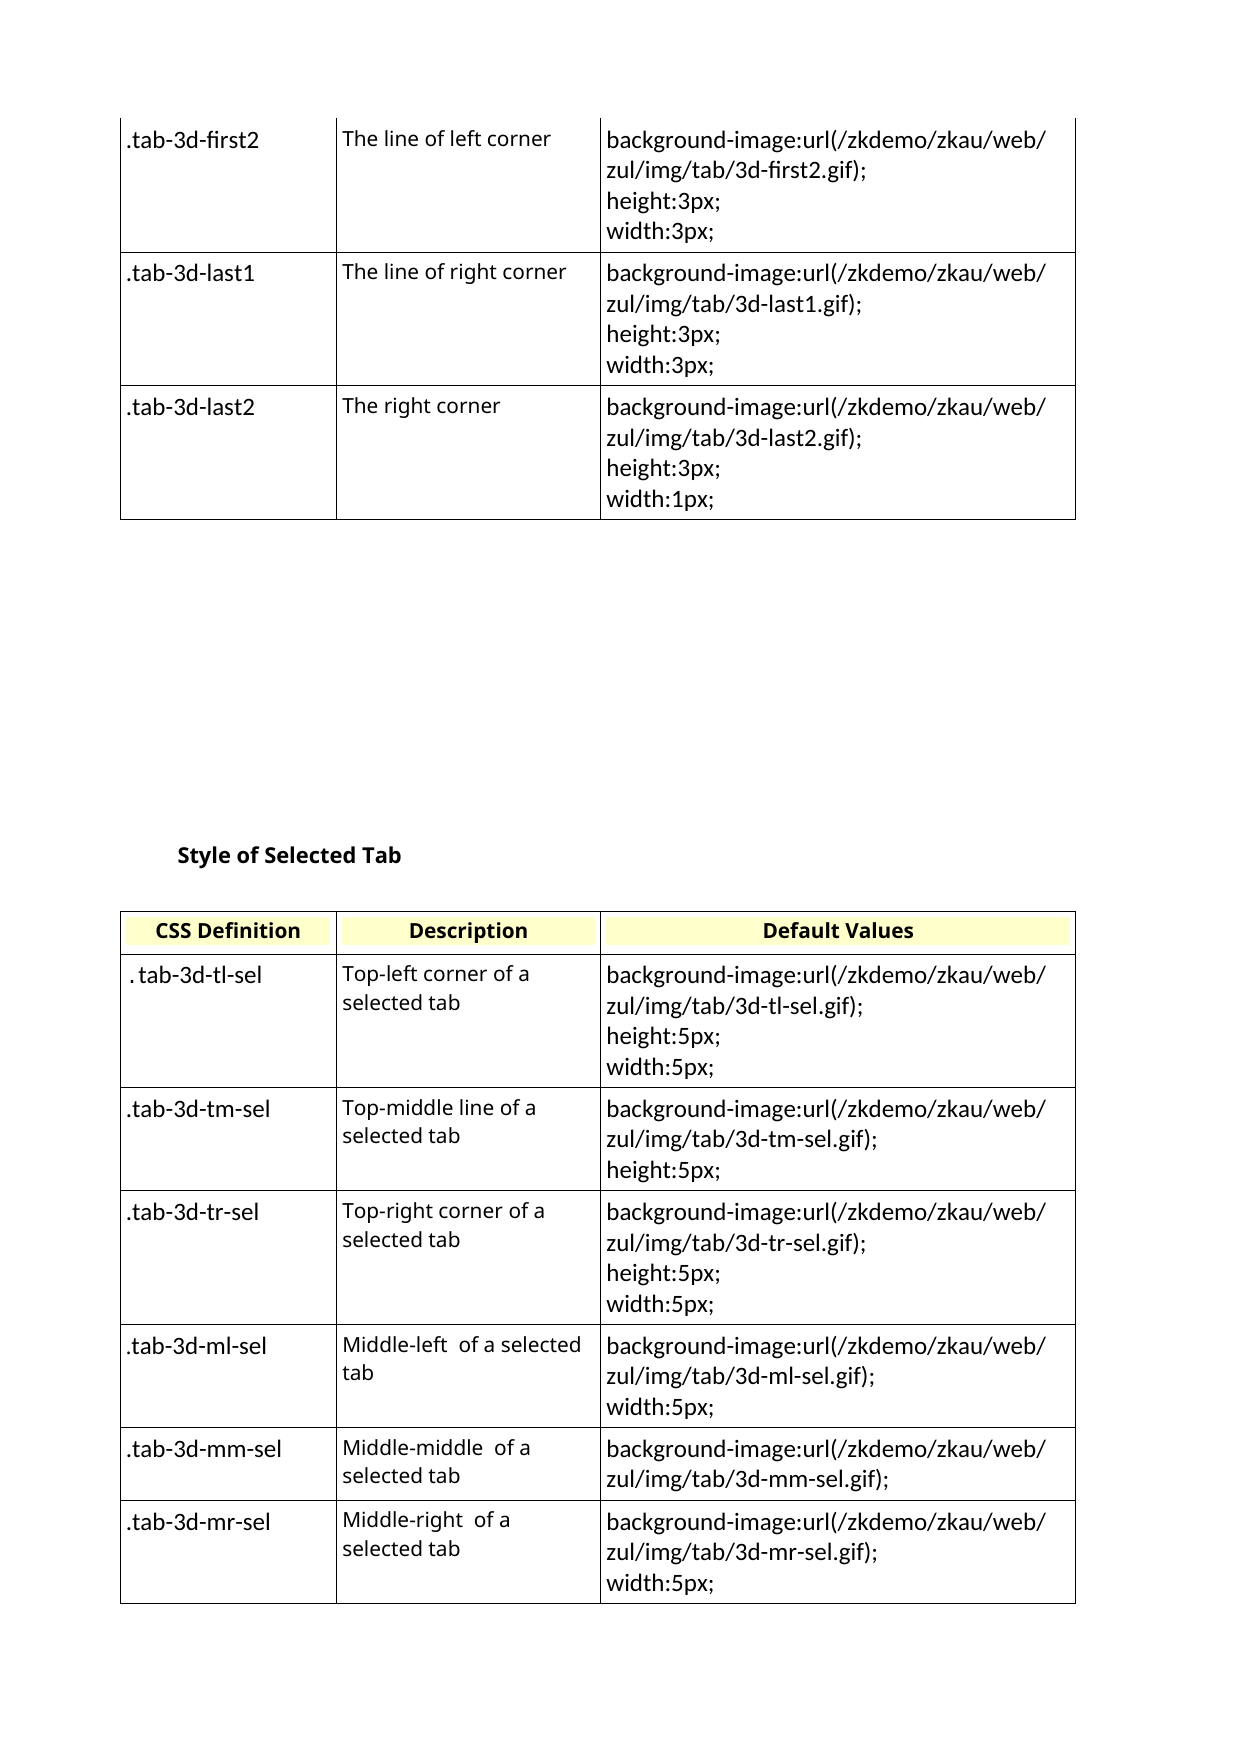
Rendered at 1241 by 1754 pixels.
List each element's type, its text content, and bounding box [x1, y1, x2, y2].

table_cell The right corner [337, 386, 600, 519]
table_cell background-image:url(/zkdemo/zkau/web/zul/img/tab/3d-first2.gif); height:3px; width:3px; [601, 118, 1075, 252]
table_cell .tab-3d-first2 [121, 118, 336, 252]
table_cell Top-middle line of a selected tab [337, 1088, 600, 1190]
table_cell .tab-3d-tr-sel [121, 1191, 336, 1324]
table_cell Top-right corner of a selected tab [337, 1191, 600, 1324]
table_cell background-image:url(/zkdemo/zkau/web/zul/img/tab/3d-tm-sel.gif); height:5px; [601, 1088, 1075, 1190]
table_cell .tab-3d-last2 [121, 386, 336, 519]
table_cell .tab-3d-tl-sel [121, 955, 336, 1087]
table_cell .tab-3d-ml-sel [121, 1325, 336, 1427]
table_cell background-image:url(/zkdemo/zkau/web/zul/img/tab/3d-ml-sel.gif); width:5px; [601, 1325, 1075, 1427]
table_cell .tab-3d-mm-sel [121, 1428, 336, 1500]
table_cell background-image:url(/zkdemo/zkau/web/zul/img/tab/3d-tl-sel.gif); height:5px; width:5px; [601, 955, 1075, 1087]
table_cell The line of left corner [337, 118, 600, 252]
table_cell background-image:url(/zkdemo/zkau/web/zul/img/tab/3d-tr-sel.gif); height:5px; width:5px; [601, 1191, 1075, 1324]
table_cell background-image:url(/zkdemo/zkau/web/zul/img/tab/3d-last2.gif); height:3px; width:1px; [601, 386, 1075, 519]
table_cell The line of right corner [337, 253, 600, 385]
table_cell .tab-3d-mr-sel [121, 1501, 336, 1603]
table_cell Top-left corner of a selected tab [337, 955, 600, 1087]
table_cell Middle-right of a selected tab [337, 1501, 600, 1603]
table_header Default Values [601, 912, 1075, 954]
table_header CSS Definition [121, 912, 336, 954]
table_cell .tab-3d-tm-sel [121, 1088, 336, 1190]
table_header Description [337, 912, 600, 954]
table_cell Middle-middle of a selected tab [337, 1428, 600, 1500]
table_cell background-image:url(/zkdemo/zkau/web/zul/img/tab/3d-mr-sel.gif); width:5px; [601, 1501, 1075, 1603]
subtitle Style of Selected Tab [177, 590, 1122, 869]
table_cell background-image:url(/zkdemo/zkau/web/zul/img/tab/3d-last1.gif); height:3px; width:3px; [601, 253, 1075, 385]
table_cell .tab-3d-last1 [121, 253, 336, 385]
table_cell Middle-left of a selected tab [337, 1325, 600, 1427]
table_cell background-image:url(/zkdemo/zkau/web/zul/img/tab/3d-mm-sel.gif); [601, 1428, 1075, 1500]
